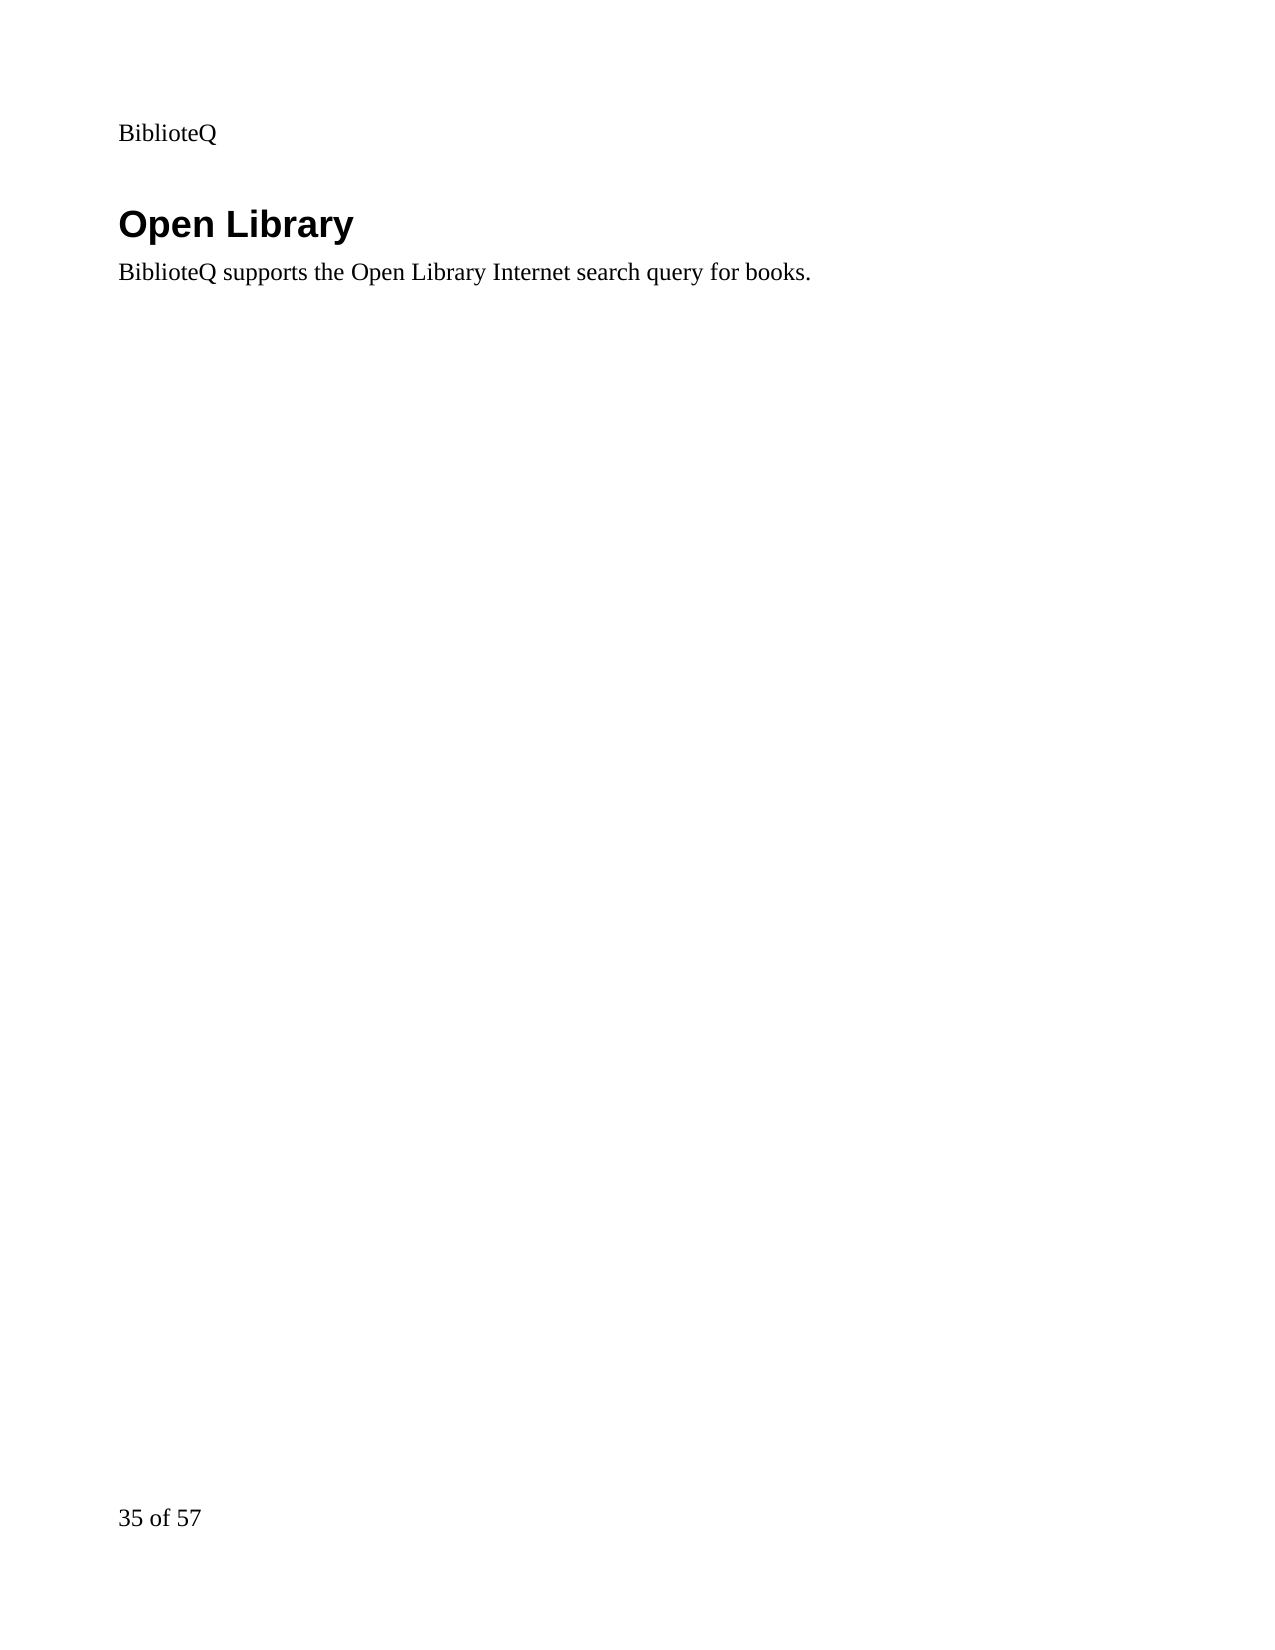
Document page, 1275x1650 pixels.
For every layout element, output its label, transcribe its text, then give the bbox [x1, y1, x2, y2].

text BiblioteQ supports the Open Library Internet search query for books. [118, 257, 1157, 286]
subtitle Open Library [118, 201, 1157, 245]
